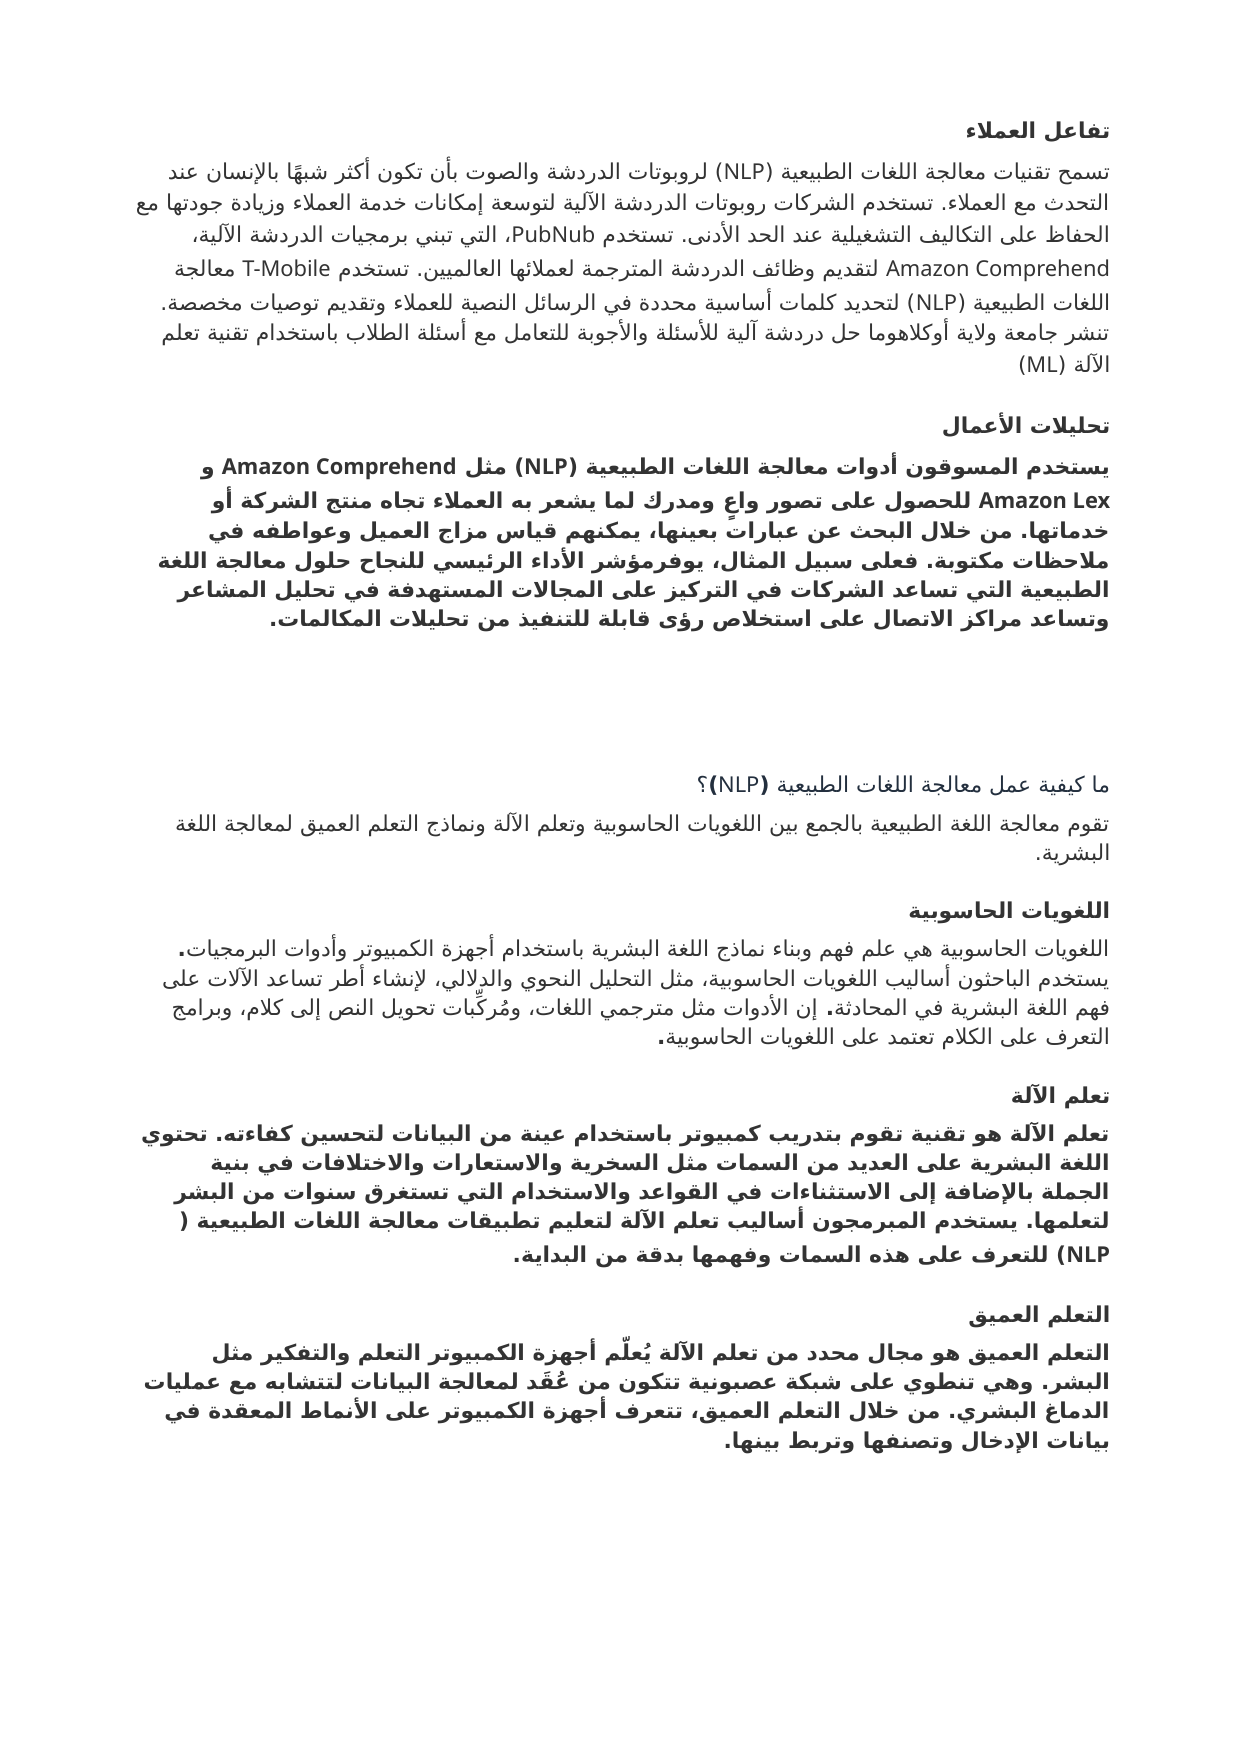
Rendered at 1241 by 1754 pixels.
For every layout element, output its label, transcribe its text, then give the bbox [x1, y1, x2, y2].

text تعلم الآلة هو تقنية تقوم بتدريب كمبيوتر باستخدام عينة من البيانات لتحسين كفاءته. تحتوي اللغة البشرية على العديد من السمات مثل السخرية والاستعارات والاختلافات في بنية الجملة بالإضافة إلى الاستثناءات في القواعد والاستخدام التي تستغرق سنوات من البشر لتعلمها. يستخدم المبرمجون أساليب تعلم الآلة لتعليم تطبيقات معالجة اللغات الطبيعية (NLP) للتعرف على هذه السمات وفهمها بدقة من البداية. [136, 1121, 1110, 1268]
text اللغويات الحاسوبية هي علم فهم وبناء نماذج اللغة البشرية باستخدام أجهزة الكمبيوتر وأدوات البرمجيات. يستخدم الباحثون أساليب اللغويات الحاسوبية، مثل التحليل النحوي والدلالي، لإنشاء أطر تساعد الآلات على فهم اللغة البشرية في المحادثة. إن الأدوات مثل مترجمي اللغات، ومُركِّبات تحويل النص إلى كلام، وبرامج التعرف على الكلام تعتمد على اللغويات الحاسوبية. [136, 937, 1110, 1050]
subtitle تعلم الآلة [136, 1083, 1110, 1108]
subtitle التعلم العميق [136, 1302, 1110, 1327]
subtitle تفاعل العملاء [136, 118, 1110, 144]
text يستخدم المسوقون أدوات معالجة اللغات الطبيعية (NLP) مثل Amazon Comprehend وAmazon Lex للحصول على تصور واعٍ ومدرك لما يشعر به العملاء تجاه منتج الشركة أو خدماتها. من خلال البحث عن عبارات بعينها، يمكنهم قياس مزاج العميل وعواطفه في ملاحظات مكتوبة. فعلى سبيل المثال، يوفرمؤشر الأداء الرئيسي للنجاح حلول معالجة اللغة الطبيعية التي تساعد الشركات في التركيز على المجالات المستهدفة في تحليل المشاعر وتساعد مراكز الاتصال على استخلاص رؤى قابلة للتنفيذ من تحليلات المكالمات. [136, 451, 1110, 632]
subtitle تحليلات الأعمال [136, 413, 1110, 438]
subtitle ما كيفية عمل معالجة اللغات الطبيعية (NLP)؟ [136, 768, 1110, 798]
text تسمح تقنيات معالجة اللغات الطبيعية (NLP) لروبوتات الدردشة والصوت بأن تكون أكثر شبهًا بالإنسان عند التحدث مع العملاء. تستخدم الشركات روبوتات الدردشة الآلية لتوسعة إمكانات خدمة العملاء وزيادة جودتها مع الحفاظ على التكاليف التشغيلية عند الحد الأدنى. تستخدم PubNub، التي تبني برمجيات الدردشة الآلية، Amazon Comprehend لتقديم وظائف الدردشة المترجمة لعملائها العالميين. تستخدم T-Mobile معالجة اللغات الطبيعية (NLP) لتحديد كلمات أساسية محددة في الرسائل النصية للعملاء وتقديم توصيات مخصصة. تنشر جامعة ولاية أوكلاهوما حل دردشة آلية للأسئلة والأجوبة للتعامل مع أسئلة الطلاب باستخدام تقنية تعلم الآلة (ML) [136, 156, 1110, 379]
text تقوم معالجة اللغة الطبيعية بالجمع بين اللغويات الحاسوبية وتعلم الآلة ونماذج التعلم العميق لمعالجة اللغة البشرية. [136, 811, 1110, 866]
text التعلم العميق هو مجال محدد من تعلم الآلة يُعلّم أجهزة الكمبيوتر التعلم والتفكير مثل البشر. وهي تنطوي على شبكة عصبونية تتكون من عُقَد لمعالجة البيانات لتتشابه مع عمليات الدماغ البشري. من خلال التعلم العميق، تتعرف أجهزة الكمبيوتر على الأنماط المعقدة في بيانات الإدخال وتصنفها وتربط بينها. [136, 1340, 1110, 1453]
subtitle اللغويات الحاسوبية [136, 898, 1110, 924]
